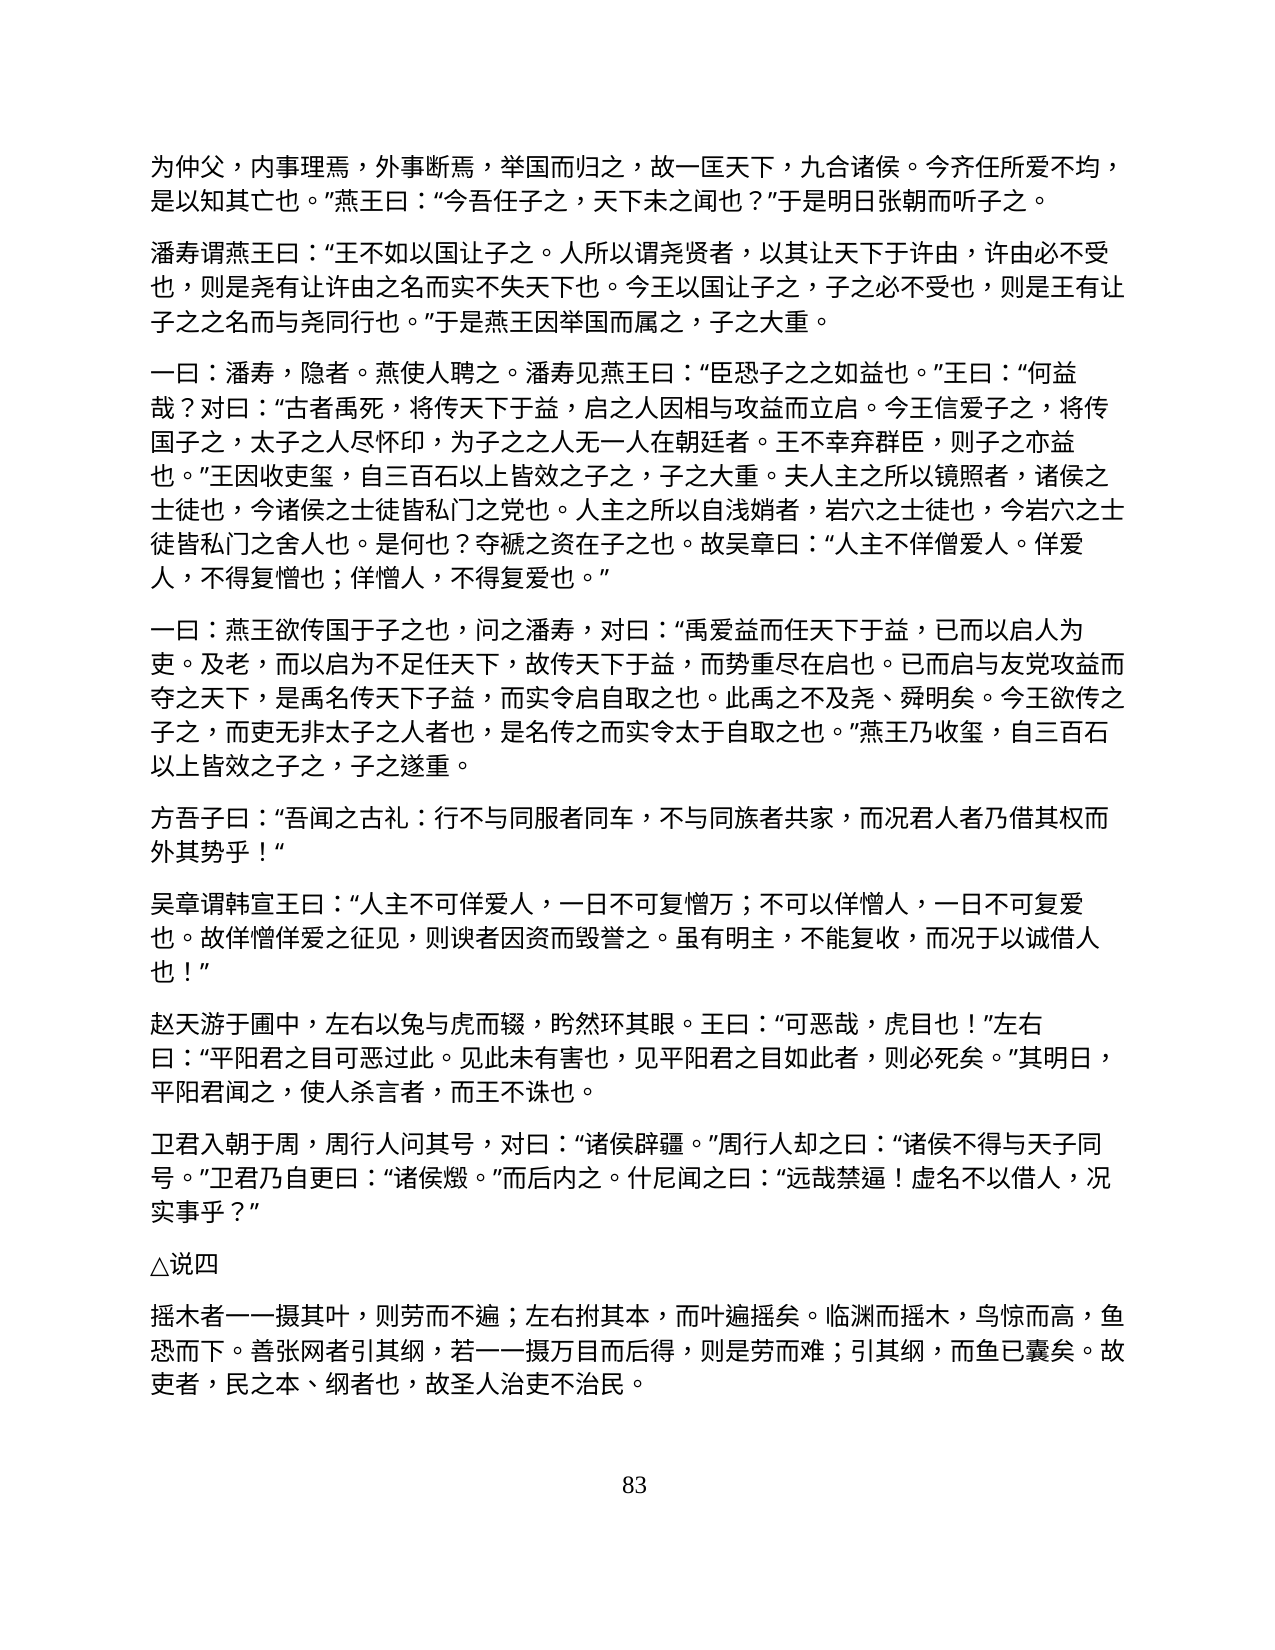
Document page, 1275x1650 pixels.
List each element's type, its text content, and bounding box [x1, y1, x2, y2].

text 为仲父，内事理焉，外事断焉，举国而归之，故一匡天下，九合诸侯。今齐任所爱不均，是以知其亡也。”燕王曰：“今吾任子之，天下未之闻也？”于是明日张朝而听子之。 [150, 150, 1125, 218]
text 吴章谓韩宣王曰：“人主不可佯爱人，一日不可复憎万；不可以佯憎人，一日不可复爱也。故佯憎佯爱之征见，则谀者因资而毁誉之。虽有明主，不能复收，而况于以诚借人也！” [150, 887, 1125, 989]
text 一曰：潘寿，隐者。燕使人聘之。潘寿见燕王曰：“臣恐子之之如益也。”王曰：“何益哉？对曰：“古者禹死，将传天下于益，启之人因相与攻益而立启。今王信爱子之，将传国子之，太子之人尽怀印，为子之之人无一人在朝廷者。王不幸弃群臣，则子之亦益也。”王因收吏玺，自三百石以上皆效之子之，子之大重。夫人主之所以镜照者，诸侯之士徒也，今诸侯之士徒皆私门之党也。人主之所以自浅娋者，岩穴之士徒也，今岩穴之士徒皆私门之舍人也。是何也？夺褫之资在子之也。故吴章曰：“人主不佯僧爱人。佯爱人，不得复憎也；佯憎人，不得复爱也。” [150, 356, 1125, 594]
text △说四 [150, 1247, 1125, 1281]
text 一曰：燕王欲传国于子之也，问之潘寿，对曰：“禹爱益而任天下于益，已而以启人为吏。及老，而以启为不足任天下，故传天下于益，而势重尽在启也。已而启与友党攻益而夺之天下，是禹名传天下子益，而实令启自取之也。此禹之不及尧、舜明矣。今王欲传之子之，而吏无非太子之人者也，是名传之而实令太于自取之也。”燕王乃收玺，自三百石以上皆效之子之，子之遂重。 [150, 612, 1125, 783]
text 潘寿谓燕王曰：“王不如以国让子之。人所以谓尧贤者，以其让天下于许由，许由必不受也，则是尧有让许由之名而实不失天下也。今王以国让子之，子之必不受也，则是王有让子之之名而与尧同行也。”于是燕王因举国而属之，子之大重。 [150, 236, 1125, 338]
text 赵天游于圃中，左右以兔与虎而辍，盻然环其眼。王曰：“可恶哉，虎目也！”左右曰：“平阳君之目可恶过此。见此未有害也，见平阳君之目如此者，则必死矣。”其明日，平阳君闻之，使人杀言者，而王不诛也。 [150, 1007, 1125, 1109]
text 卫君入朝于周，周行人问其号，对曰：“诸侯辟疆。”周行人却之曰：“诸侯不得与天子同号。”卫君乃自更曰：“诸侯燬。”而后内之。什尼闻之曰：“远哉禁逼！虚名不以借人，况实事乎？” [150, 1127, 1125, 1229]
text 方吾子曰：“吾闻之古礼：行不与同服者同车，不与同族者共家，而况君人者乃借其权而外其势乎！“ [150, 801, 1125, 869]
text 摇木者一一摄其叶，则劳而不遍；左右拊其本，而叶遍摇矣。临渊而摇木，鸟惊而高，鱼恐而下。善张网者引其纲，若一一摄万目而后得，则是劳而难；引其纲，而鱼已囊矣。故吏者，民之本、纲者也，故圣人治吏不治民。 [150, 1299, 1125, 1401]
